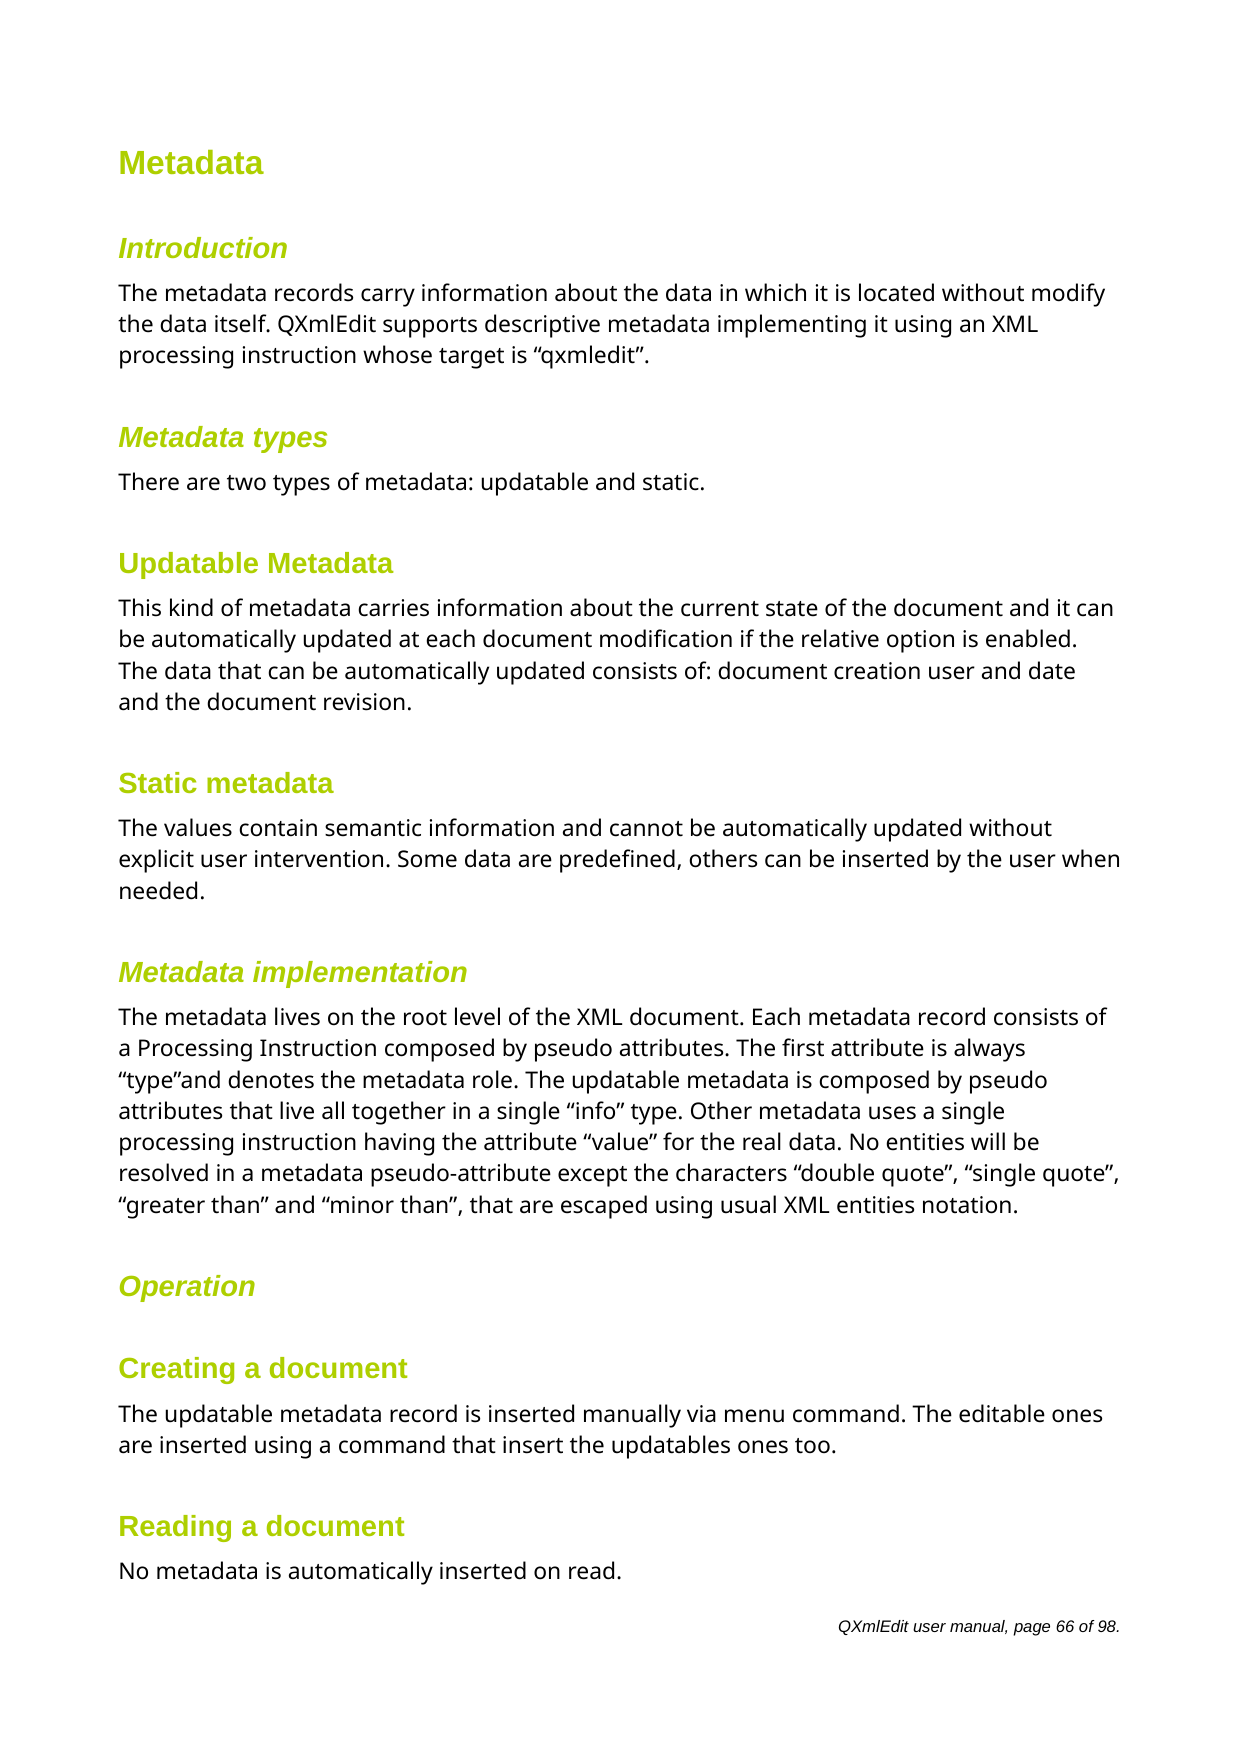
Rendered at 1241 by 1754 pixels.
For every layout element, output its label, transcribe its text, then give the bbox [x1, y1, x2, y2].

text The updatable metadata record is inserted manually via menu command. The editable ones are inserted using a command that insert the updatables ones too. [118, 1397, 1122, 1460]
text The metadata lives on the root level of the XML document. Each metadata record consists of a Processing Instruction composed by pseudo attributes. The first attribute is always “type”and denotes the metadata role. The updatable metadata is composed by pseudo attributes that live all together in a single “info” type. Other metadata uses a single processing instruction having the attribute “value” for the real data. No entities will be resolved in a metadata pseudo-attribute except the characters “double quote”, “single quote”, “greater than” and “minor than”, that are escaped using usual XML entities notation. [118, 1001, 1122, 1220]
text No metadata is automatically inserted on read. [118, 1555, 1122, 1586]
subtitle Introduction [118, 231, 1122, 264]
subtitle Metadata types [118, 420, 1122, 453]
text The values contain semantic information and cannot be automatically updated without explicit user intervention. Some data are predefined, others can be inserted by the user when needed. [118, 812, 1122, 906]
text The metadata records carry information about the data in which it is located without modify the data itself. QXmlEdit supports descriptive metadata implementing it using an XML processing instruction whose target is “qxmledit”. [118, 277, 1122, 371]
subtitle Updatable Metadata [118, 546, 1122, 580]
text This kind of metadata carries information about the current state of the document and it can be automatically updated at each document modification if the relative option is enabled. The data that can be automatically updated consists of: document creation user and date and the document revision. [118, 592, 1122, 717]
subtitle Static metadata [118, 766, 1122, 800]
text There are two types of metadata: updatable and static. [118, 466, 1122, 497]
subtitle Metadata [118, 143, 1122, 182]
subtitle Creating a document [118, 1352, 1122, 1385]
subtitle Operation [118, 1269, 1122, 1302]
subtitle Metadata implementation [118, 955, 1122, 989]
subtitle Reading a document [118, 1509, 1122, 1543]
